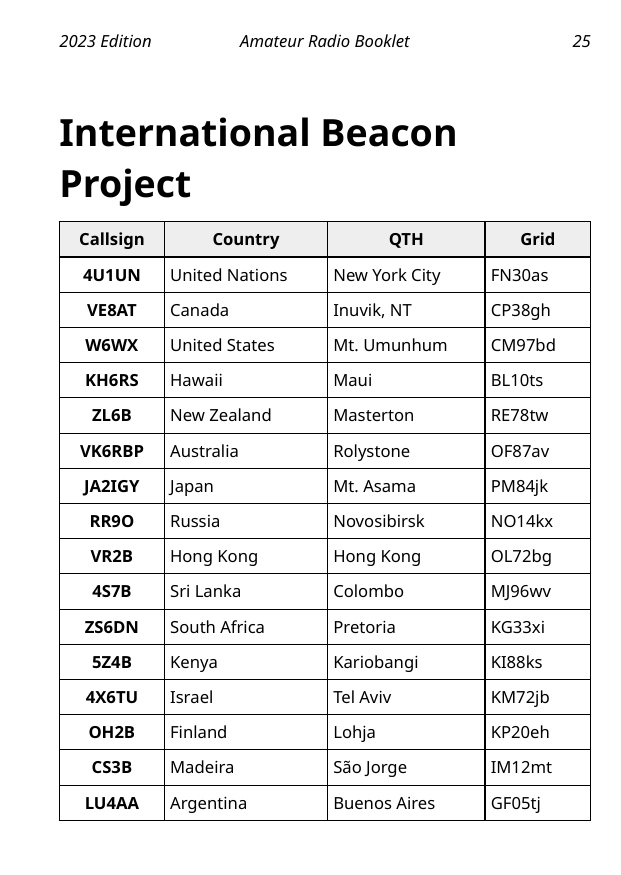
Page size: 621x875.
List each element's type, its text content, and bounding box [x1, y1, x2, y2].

table_cell Pretoria [328, 610, 484, 644]
table_cell MJ96wv [486, 574, 590, 608]
table_cell New Zealand [165, 398, 327, 432]
table_cell São Jorge [328, 750, 484, 784]
table_cell VK6RBP [60, 434, 164, 468]
table_cell Tel Aviv [328, 680, 484, 714]
table_cell OH2B [60, 715, 164, 749]
table_cell 4U1UN [60, 258, 164, 292]
table_cell KI88ks [486, 645, 590, 679]
table_cell Japan [165, 469, 327, 503]
table_cell Kariobangi [328, 645, 484, 679]
table_cell OF87av [486, 434, 590, 468]
table_cell CM97bd [486, 328, 590, 362]
table_cell Hong Kong [328, 539, 484, 573]
table_cell Israel [165, 680, 327, 714]
table_cell Finland [165, 715, 327, 749]
table_cell JA2IGY [60, 469, 164, 503]
table_cell VE8AT [60, 293, 164, 327]
table_cell IM12mt [486, 750, 590, 784]
table_cell Maui [328, 363, 484, 397]
table_cell FN30as [486, 258, 590, 292]
table_cell ZS6DN [60, 610, 164, 644]
table_cell Australia [165, 434, 327, 468]
table_cell New York City [328, 258, 484, 292]
table_cell W6WX [60, 328, 164, 362]
table_cell OL72bg [486, 539, 590, 573]
table_cell RR9O [60, 504, 164, 538]
table_cell Mt. Umunhum [328, 328, 484, 362]
table_cell Madeira [165, 750, 327, 784]
table_cell KH6RS [60, 363, 164, 397]
table_cell United States [165, 328, 327, 362]
table_cell 5Z4B [60, 645, 164, 679]
subtitle International Beacon Project [59, 107, 591, 209]
table_cell ZL6B [60, 398, 164, 432]
table_cell Hong Kong [165, 539, 327, 573]
table_cell Canada [165, 293, 327, 327]
table_cell Inuvik, NT [328, 293, 484, 327]
table_cell Argentina [165, 786, 327, 820]
table_cell RE78tw [486, 398, 590, 432]
table_cell South Africa [165, 610, 327, 644]
table_header Country [165, 222, 327, 256]
table_cell Hawaii [165, 363, 327, 397]
table_cell Sri Lanka [165, 574, 327, 608]
table_cell Russia [165, 504, 327, 538]
table_cell KM72jb [486, 680, 590, 714]
table_cell Colombo [328, 574, 484, 608]
table_cell CS3B [60, 750, 164, 784]
table_cell LU4AA [60, 786, 164, 820]
table_header Grid [486, 222, 590, 256]
table_cell Masterton [328, 398, 484, 432]
table_cell Rolystone [328, 434, 484, 468]
table_header QTH [328, 222, 484, 256]
table_cell BL10ts [486, 363, 590, 397]
table_header Callsign [60, 222, 164, 256]
table_cell Kenya [165, 645, 327, 679]
table_cell VR2B [60, 539, 164, 573]
table_cell KG33xi [486, 610, 590, 644]
table_cell 4S7B [60, 574, 164, 608]
table_cell Lohja [328, 715, 484, 749]
table_cell Mt. Asama [328, 469, 484, 503]
table_cell PM84jk [486, 469, 590, 503]
table_cell KP20eh [486, 715, 590, 749]
table_cell Buenos Aires [328, 786, 484, 820]
table_cell GF05tj [486, 786, 590, 820]
table_cell United Nations [165, 258, 327, 292]
table_cell NO14kx [486, 504, 590, 538]
table_cell Novosibirsk [328, 504, 484, 538]
table_cell 4X6TU [60, 680, 164, 714]
table_cell CP38gh [486, 293, 590, 327]
